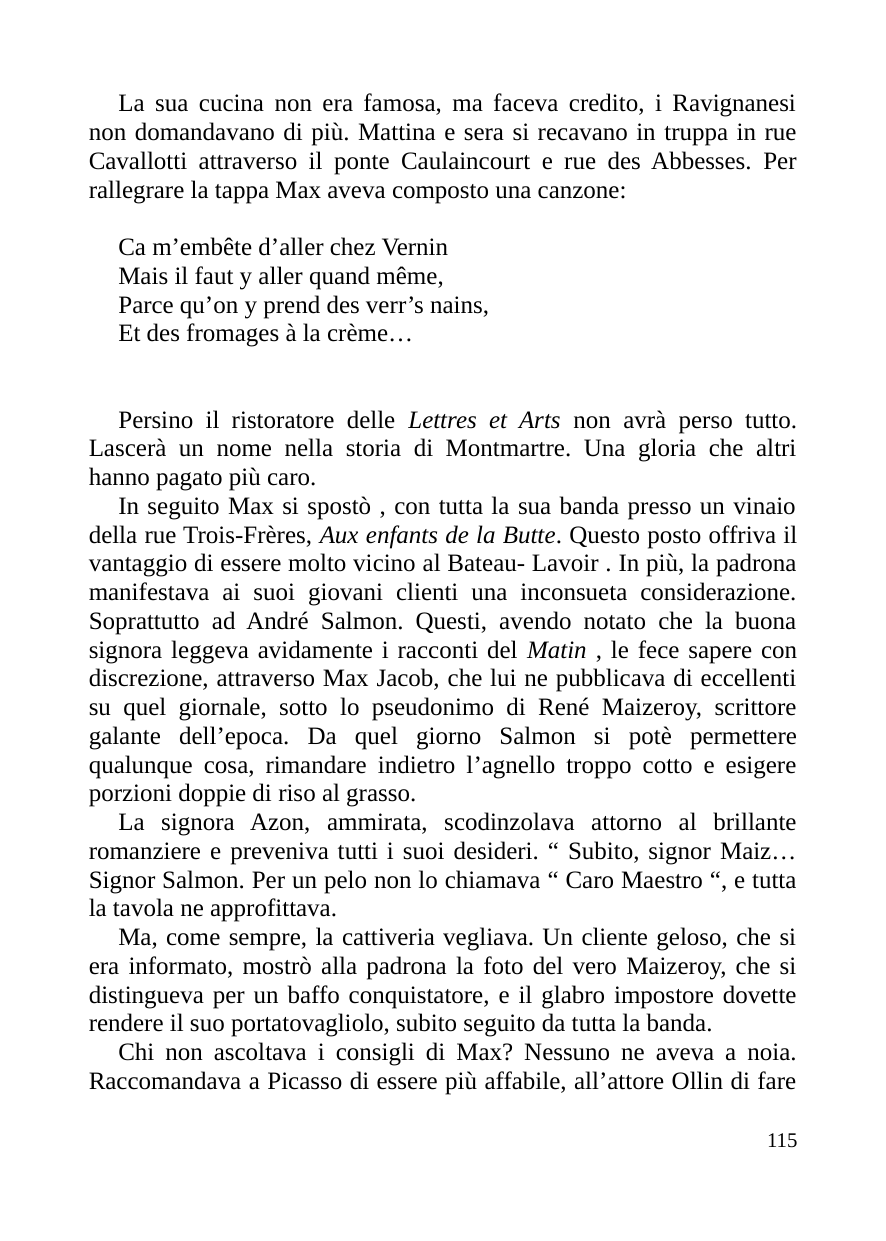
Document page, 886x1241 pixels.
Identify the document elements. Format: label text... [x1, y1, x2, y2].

text Ca m’embête d’aller chez Vernin [88, 232, 797, 261]
text In seguito Max si spostò , con tutta la sua banda presso un vinaio della rue Trois-Frères, Aux enfants de la Butte. Questo posto offriva il vantaggio di essere molto vicino al Bateau- Lavoir . In più, la padrona manifestava ai suoi giovani clienti una inconsueta considerazione. Soprattutto ad André Salmon. Questi, avendo notato che la buona signora leggeva avidamente i racconti del Matin , le fece sapere con discrezione, attraverso Max Jacob, che lui ne pubblicava di eccellenti su quel giornale, sotto lo pseudonimo di René Maizeroy, scrittore galante dell’epoca. Da quel giorno Salmon si potè permettere qualunque cosa, rimandare indietro l’agnello troppo cotto e esigere porzioni doppie di riso al grasso. [88, 491, 797, 807]
text Ma, come sempre, la cattiveria vegliava. Un cliente geloso, che si era informato, mostrò alla padrona la foto del vero Maizeroy, che si distingueva per un baffo conquistatore, e il glabro impostore dovette rendere il suo portatovagliolo, subito seguito da tutta la banda. [88, 922, 797, 1037]
text Mais il faut y aller quand même, [88, 261, 797, 290]
text La sua cucina non era famosa, ma faceva credito, i Ravignanesi non domandavano di più. Mattina e sera si recavano in truppa in rue Cavallotti attraverso il ponte Caulaincourt e rue des Abbesses. Per rallegrare la tappa Max aveva composto una canzone: [88, 88, 797, 203]
text Et des fromages à la crème… [88, 318, 797, 347]
text Persino il ristoratore delle Lettres et Arts non avrà perso tutto. Lascerà un nome nella storia di Montmartre. Una gloria che altri hanno pagato più caro. [88, 405, 797, 491]
text La signora Azon, ammirata, scodinzolava attorno al brillante romanziere e preveniva tutti i suoi desideri. “ Subito, signor Maiz…Signor Salmon. Per un pelo non lo chiamava “ Caro Maestro “, e tutta la tavola ne approfittava. [88, 807, 797, 922]
text Parce qu’on y prend des verr’s nains, [88, 290, 797, 318]
text Chi non ascoltava i consigli di Max? Nessuno ne aveva a noia. Raccomandava a Picasso di essere più affabile, all’attore Ollin di fare [88, 1037, 797, 1095]
